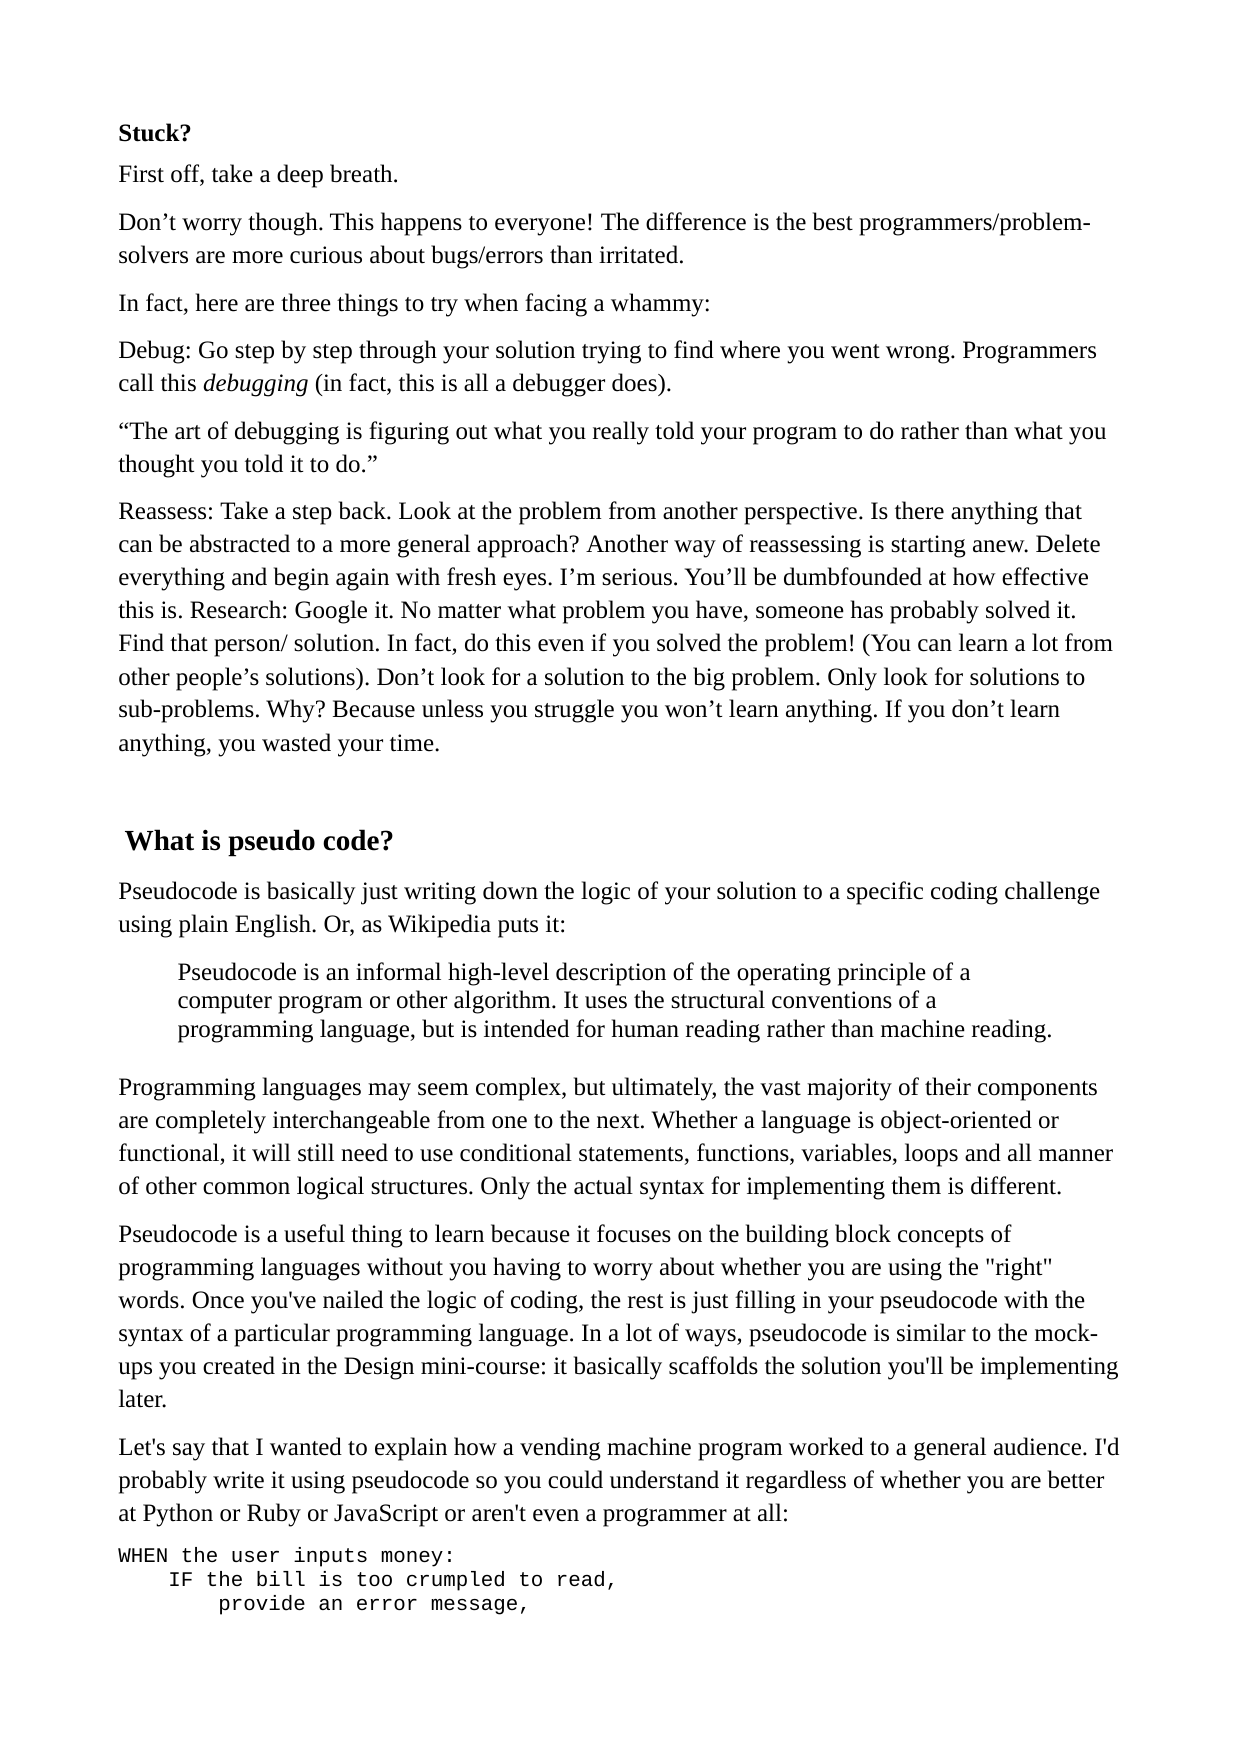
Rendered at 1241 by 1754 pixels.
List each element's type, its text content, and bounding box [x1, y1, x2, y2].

text Programming languages may seem complex, but ultimately, the vast majority of their components are completely interchangeable from one to the next. Whether a language is object-oriented or functional, it will still need to use conditional statements, functions, variables, loops and all manner of other common logical structures. Only the actual syntax for implementing them is different. [118, 1072, 1122, 1200]
text In fact, here are three things to try when facing a whammy: [118, 288, 1122, 316]
text Pseudocode is a useful thing to learn because it focuses on the building block concepts of programming languages without you having to worry about whether you are using the "right" words. Once you've nailed the logic of coding, the rest is just filling in your pseudocode with the syntax of a particular programming language. In a lot of ways, pseudocode is similar to the mock-ups you created in the Design mini-course: it basically scaffolds the solution you'll be implementing later. [118, 1219, 1122, 1413]
text Debug: Go step by step through your solution trying to find where you went wrong. Programmers call this debugging (in fact, this is all a debugger does). [118, 335, 1122, 397]
text Don’t worry though. This happens to everyone! The difference is the best programmers/problem-solvers are more curious about bugs/errors than irritated. [118, 207, 1122, 269]
text “The art of debugging is figuring out what you really told your program to do rather than what you thought you told it to do.” [118, 416, 1122, 478]
text WHEN the user inputs money: [118, 1545, 1122, 1569]
text Reassess: Take a step back. Look at the problem from another perspective. Is there anything that can be abstracted to a more general approach? Another way of reassessing is starting anew. Delete everything and begin again with fresh eyes. I’m serious. You’ll be dumbfounded at how effective this is. Research: Google it. No matter what problem you have, someone has probably solved it. Find that person/ solution. In fact, do this even if you solved the problem! (You can learn a lot from other people’s solutions). Don’t look for a solution to the big problem. Only look for solutions to sub-problems. Why? Because unless you struggle you won’t learn anything. If you don’t learn anything, you wasted your time. [118, 496, 1122, 756]
subtitle Stuck? [118, 118, 1122, 147]
text First off, take a deep breath. [118, 159, 1122, 188]
text provide an error message, [118, 1593, 1122, 1616]
text Let's say that I wanted to explain how a vending machine program worked to a general audience. I'd probably write it using pseudocode so you could understand it regardless of whether you are better at Python or Ruby or JavaScript or aren't even a programmer at all: [118, 1432, 1122, 1526]
text Pseudocode is an informal high-level description of the operating principle of a computer program or other algorithm. It uses the structural conventions of a programming language, but is intended for human reading rather than machine reading. [177, 957, 1063, 1043]
text Pseudocode is basically just writing down the logic of your solution to a specific coding challenge using plain English. Or, as Wikipedia puts it: [118, 876, 1122, 938]
text IF the bill is too crumpled to read, [118, 1569, 1122, 1593]
text What is pseudo code? [118, 823, 1122, 856]
